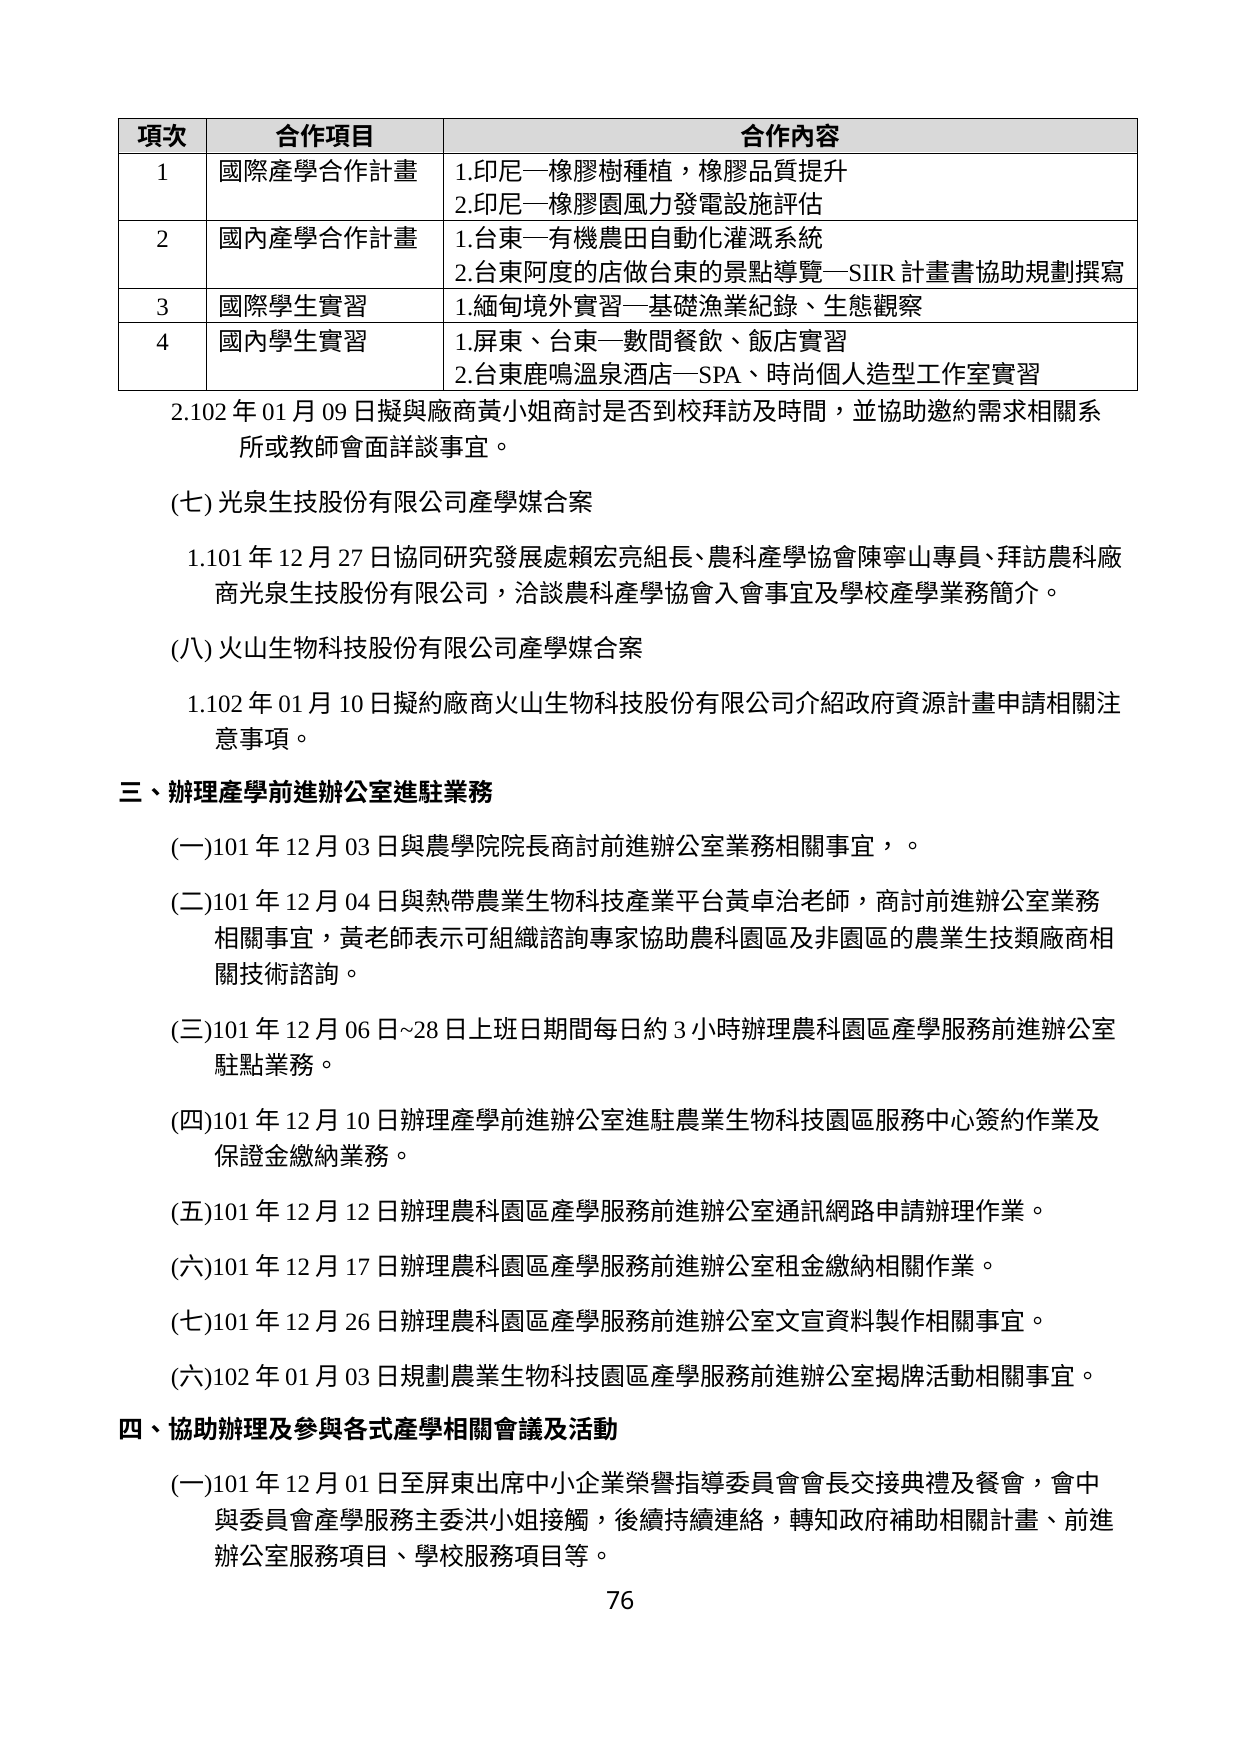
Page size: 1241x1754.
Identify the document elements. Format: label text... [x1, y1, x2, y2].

table_cell 1 [119, 154, 206, 220]
table_cell 2 [119, 221, 206, 288]
table_cell 國際產學合作計畫 [207, 154, 443, 220]
text (二)101年12月04日與熱帶農業生物科技產業平台黃卓治老師，商討前進辦公室業務相關事宜，黃老師表示可組織諮詢專家協助農科園區及非園區的農業生技類廠商相關技術諮詢。 [171, 882, 1122, 991]
text (一)101年12月01日至屏東出席中小企業榮譽指導委員會會長交接典禮及餐會，會中與委員會產學服務主委洪小姐接觸，後續持續連絡，轉知政府補助相關計畫、前進辦公室服務項目、學校服務項目等。 [171, 1464, 1122, 1573]
table_cell 國內學生實習 [207, 323, 443, 390]
text (三)101年12月06日~28日上班日期間每日約3小時辦理農科園區產學服務前進辦公室駐點業務。 [171, 1009, 1122, 1082]
table_cell 4 [119, 323, 206, 390]
text (一)101年12月03日與農學院院長商討前進辦公室業務相關事宜，。 [171, 827, 1122, 863]
table_header 項次 [119, 119, 206, 152]
table_cell 國際學生實習 [207, 289, 443, 322]
table_cell 國內產學合作計畫 [207, 221, 443, 288]
text 1.101年12月27日協同研究發展處賴宏亮組長、農科產學協會陳寧山專員、拜訪農科廠商光泉生技股份有限公司，洽談農科產學協會入會事宜及學校產學業務簡介。 [187, 537, 1122, 610]
text (七)101年12月26日辦理農科園區產學服務前進辦公室文宣資料製作相關事宜。 [171, 1302, 1122, 1338]
text (六)102年01月03日規劃農業生物科技園區產學服務前進辦公室揭牌活動相關事宜。 [171, 1357, 1122, 1393]
text (四)101年12月10日辦理產學前進辦公室進駐農業生物科技園區服務中心簽約作業及保證金繳納業務。 [171, 1101, 1122, 1173]
text (七) 光泉生技股份有限公司產學媒合案 [171, 482, 1122, 518]
table_cell 1.屏東、台東─數間餐飲、飯店實習 2.台東鹿鳴溫泉酒店─SPA、時尚個人造型工作室實習 [444, 323, 1137, 390]
table_header 合作項目 [207, 119, 443, 152]
text (六)101年12月17日辦理農科園區產學服務前進辦公室租金繳納相關作業。 [171, 1247, 1122, 1283]
text (八) 火山生物科技股份有限公司產學媒合案 [171, 628, 1122, 665]
text 四、協助辦理及參與各式產學相關會議及活動 [118, 1412, 1122, 1445]
text 三、辦理產學前進辦公室進駐業務 [118, 775, 1122, 808]
table_cell 1.印尼─橡膠樹種植，橡膠品質提升 2.印尼─橡膠園風力發電設施評估 [444, 154, 1137, 220]
text 2.102年01月09日擬與廠商黃小姐商討是否到校拜訪及時間，並協助邀約需求相關系所或教師會面詳談事宜。 [171, 391, 1122, 463]
table_cell 1.台東─有機農田自動化灌溉系統 2.台東阿度的店做台東的景點導覽─SIIR計畫書協助規劃撰寫 [444, 221, 1137, 288]
table_cell 3 [119, 289, 206, 322]
text (五)101年12月12日辦理農科園區產學服務前進辦公室通訊網路申請辦理作業。 [171, 1192, 1122, 1228]
table_header 合作內容 [444, 119, 1137, 152]
text 1.102年01月10日擬約廠商火山生物科技股份有限公司介紹政府資源計畫申請相關注意事項。 [187, 683, 1122, 756]
table_cell 1.緬甸境外實習─基礎漁業紀錄、生態觀察 [444, 289, 1137, 322]
